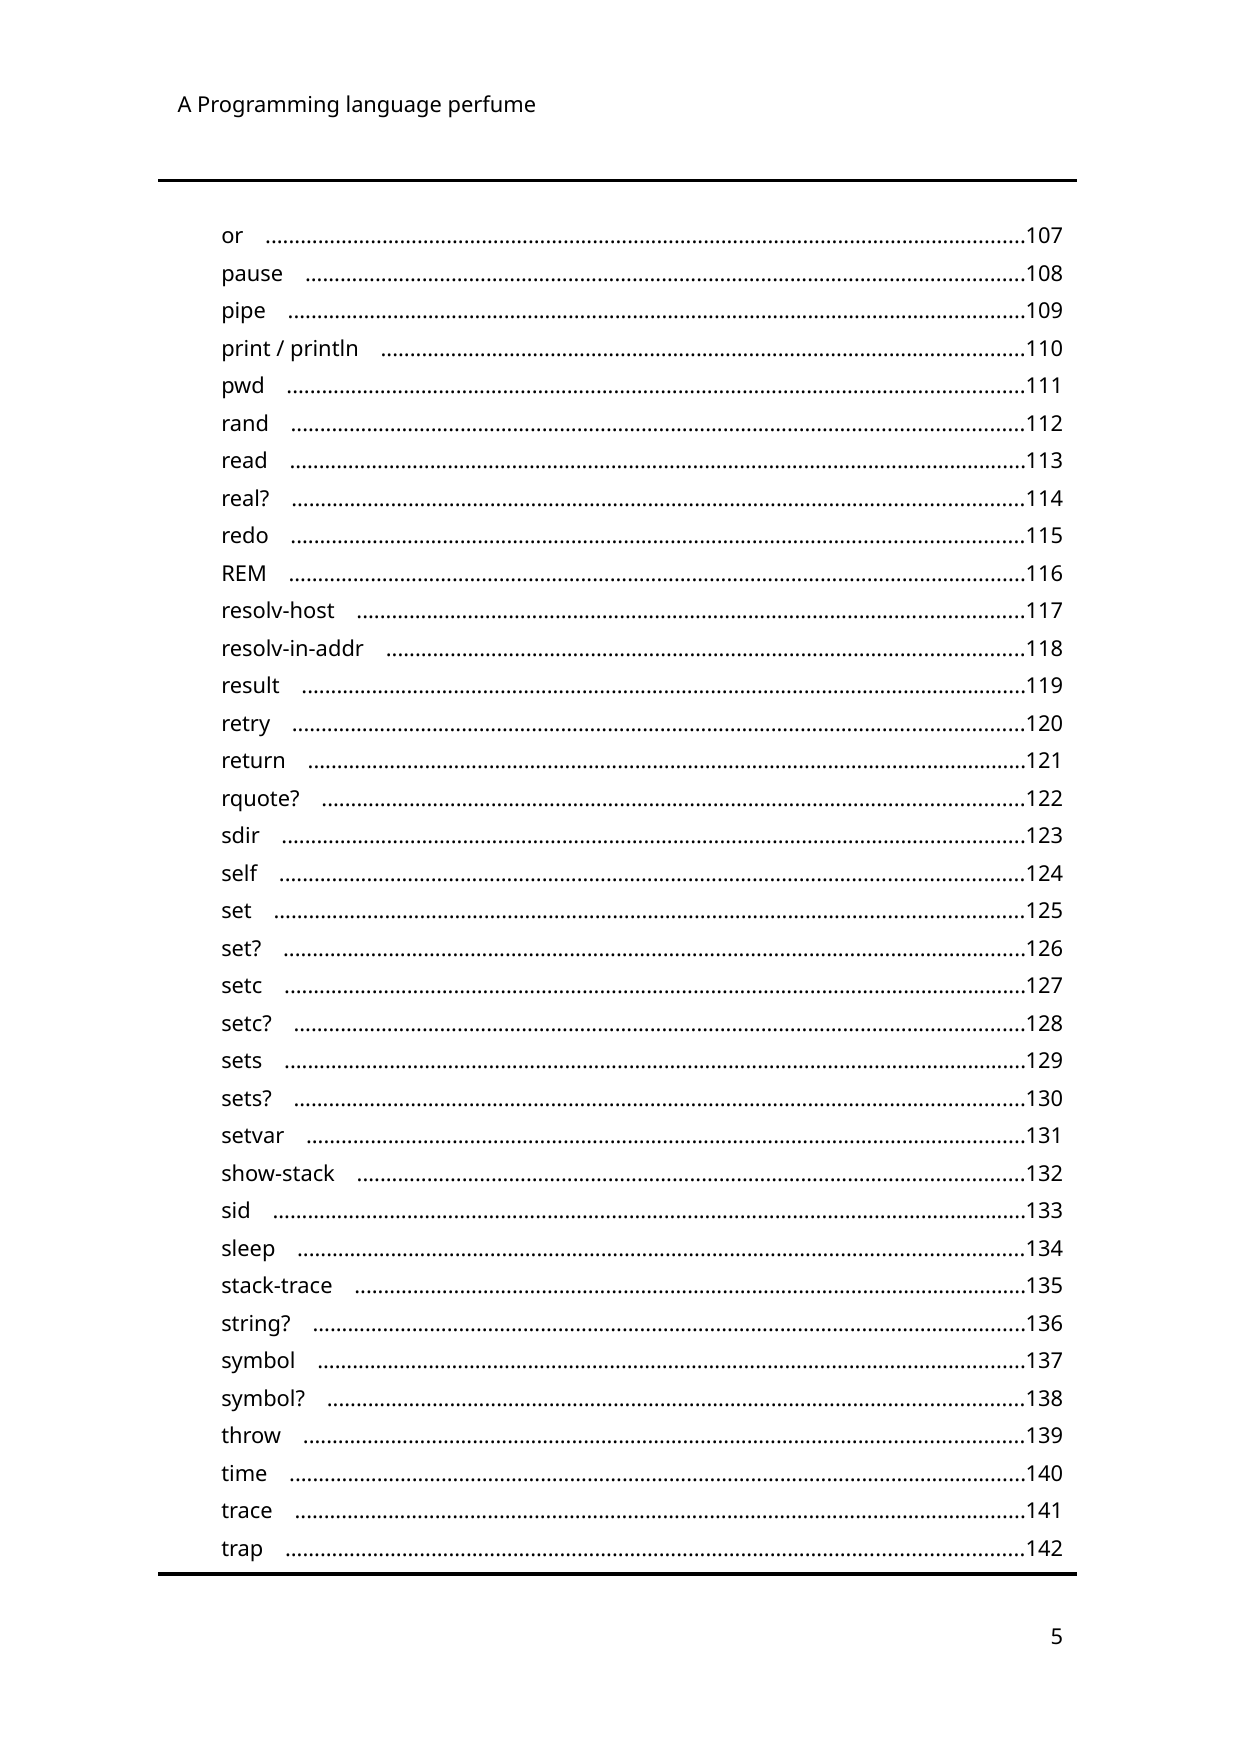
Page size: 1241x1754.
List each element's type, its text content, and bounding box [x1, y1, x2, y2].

text REM 116 [221, 554, 1063, 592]
text self 124 [221, 854, 1063, 892]
text set 125 [221, 892, 1063, 929]
text symbol 137 [221, 1342, 1063, 1379]
text read 113 [221, 442, 1063, 479]
text sets 129 [221, 1042, 1063, 1079]
text return 121 [221, 742, 1063, 779]
text set? 126 [221, 929, 1063, 967]
text sets? 130 [221, 1079, 1063, 1117]
text setvar 131 [221, 1117, 1063, 1154]
text setc? 128 [221, 1004, 1063, 1042]
text print / println 110 [221, 329, 1063, 367]
text stack-trace 135 [221, 1267, 1063, 1304]
text pipe 109 [221, 292, 1063, 329]
text throw 139 [221, 1417, 1063, 1454]
text or 107 [221, 217, 1063, 254]
text trap 142 [221, 1529, 1063, 1567]
text resolv-in-addr 118 [221, 629, 1063, 667]
text string? 136 [221, 1304, 1063, 1342]
text retry 120 [221, 704, 1063, 742]
text redo 115 [221, 517, 1063, 554]
text rand 112 [221, 404, 1063, 442]
text trace 141 [221, 1492, 1063, 1529]
text pwd 111 [221, 367, 1063, 404]
text show-stack 132 [221, 1154, 1063, 1192]
text resolv-host 117 [221, 592, 1063, 629]
text sid 133 [221, 1192, 1063, 1229]
text sdir 123 [221, 817, 1063, 854]
text sleep 134 [221, 1229, 1063, 1267]
text result 119 [221, 667, 1063, 704]
text real? 114 [221, 479, 1063, 517]
text setc 127 [221, 967, 1063, 1004]
text symbol? 138 [221, 1379, 1063, 1417]
text rquote? 122 [221, 779, 1063, 817]
text pause 108 [221, 254, 1063, 292]
text time 140 [221, 1454, 1063, 1492]
